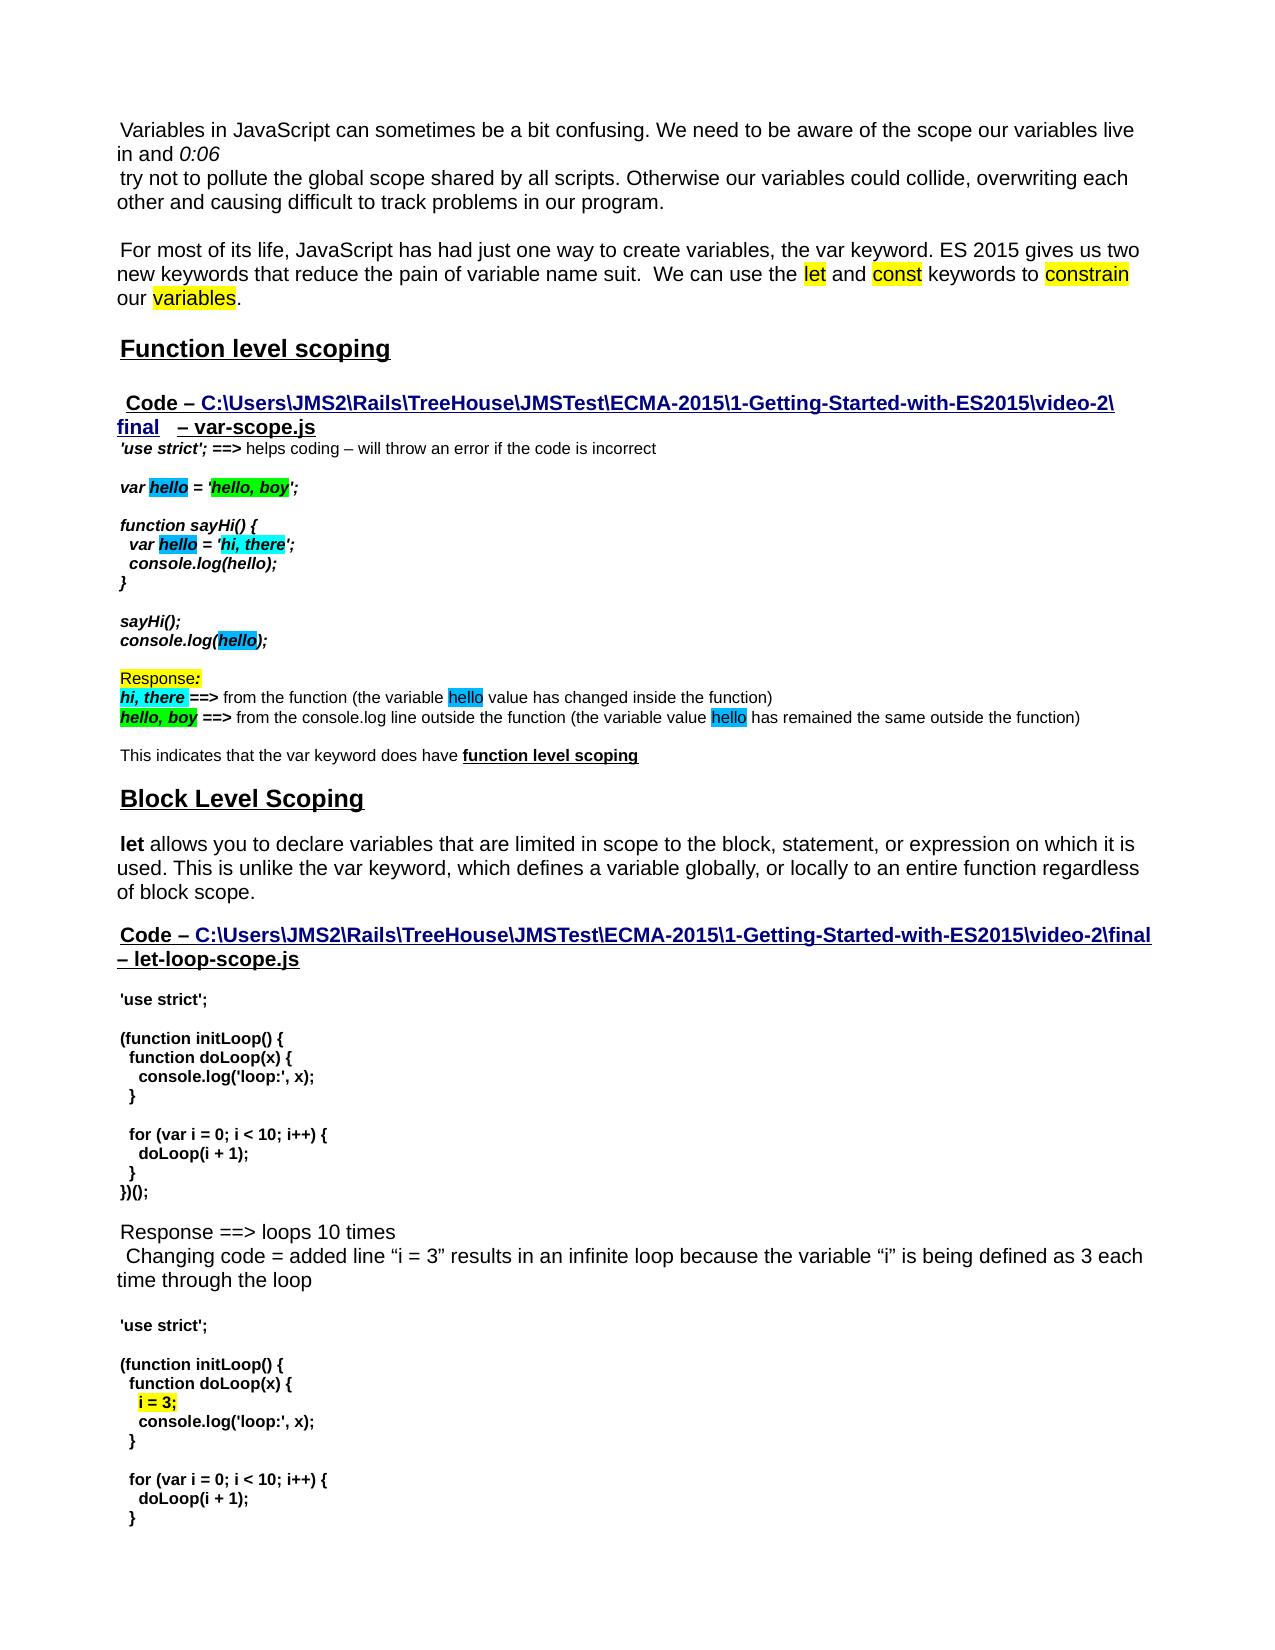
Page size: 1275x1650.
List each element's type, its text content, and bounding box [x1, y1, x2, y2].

text Variables in JavaScript can sometimes be a bit confusing. We need to be aware of the scope our variables live in and 0:06 [117, 118, 1157, 166]
text doLoop(i + 1); [117, 1143, 1157, 1163]
text sayHi(); [117, 612, 1157, 631]
text Code – C:\Users\JMS2\Rails\TreeHouse\JMSTest\ECMA-2015\1-Getting-Started-with-ES2015\video-2\final – let-loop-scope.js [117, 923, 1157, 971]
text console.log('loop:', x); [117, 1067, 1157, 1086]
text console.log('loop:', x); [117, 1412, 1157, 1431]
text This indicates that the var keyword does have function level scoping [117, 746, 1157, 765]
text } [117, 1163, 1157, 1182]
text Code – C:\Users\JMS2\Rails\TreeHouse\JMSTest\ECMA-2015\1-Getting-Started-with-ES2015\video-2\final – var-scope.js [117, 391, 1157, 439]
text i = 3; [117, 1393, 1157, 1412]
text let allows you to declare variables that are limited in scope to the block, statement, or expression on which it is used. This is unlike the var keyword, which defines a variable globally, or locally to an entire function regardless of block scope. [117, 832, 1157, 904]
text function doLoop(x) { [117, 1373, 1157, 1393]
text Response: [117, 669, 1157, 688]
text Block Level Scoping [117, 784, 1157, 813]
text } [117, 1086, 1157, 1105]
text try not to pollute the global scope shared by all scripts. Otherwise our variables could collide, overwriting each other and causing difficult to track problems in our program. [117, 166, 1157, 214]
text } [117, 573, 1157, 592]
text 'use strict'; [117, 1316, 1157, 1335]
text doLoop(i + 1); [117, 1488, 1157, 1508]
text Response ==> loops 10 times [117, 1220, 1157, 1244]
text } [117, 1431, 1157, 1450]
text Function level scoping [117, 334, 1157, 362]
text (function initLoop() { [117, 1028, 1157, 1048]
text (function initLoop() { [117, 1354, 1157, 1373]
text 'use strict'; ==> helps coding – will throw an error if the code is incorrect [117, 439, 1157, 458]
text var hello = 'hi, there'; [117, 535, 1157, 554]
text function doLoop(x) { [117, 1048, 1157, 1067]
text } [117, 1508, 1157, 1527]
text For most of its life, JavaScript has had just one way to create variables, the var keyword. ES 2015 gives us two new keywords that reduce the pain of variable name suit. We can use the let and const keywords to constrain our variables. [117, 238, 1157, 310]
text function sayHi() { [117, 516, 1157, 535]
text console.log(hello); [117, 554, 1157, 573]
text })(); [117, 1182, 1157, 1201]
text var hello = 'hello, boy'; [117, 477, 1157, 497]
text 'use strict'; [117, 990, 1157, 1009]
text for (var i = 0; i < 10; i++) { [117, 1124, 1157, 1143]
text for (var i = 0; i < 10; i++) { [117, 1469, 1157, 1488]
text hi, there ==> from the function (the variable hello value has changed inside the function) [117, 688, 1157, 707]
text Changing code = added line “i = 3” results in an infinite loop because the variable “i” is being defined as 3 each time through the loop [117, 1244, 1157, 1292]
text console.log(hello); [117, 631, 1157, 650]
text hello, boy ==> from the console.log line outside the function (the variable value hello has remained the same outside the function) [117, 707, 1157, 727]
